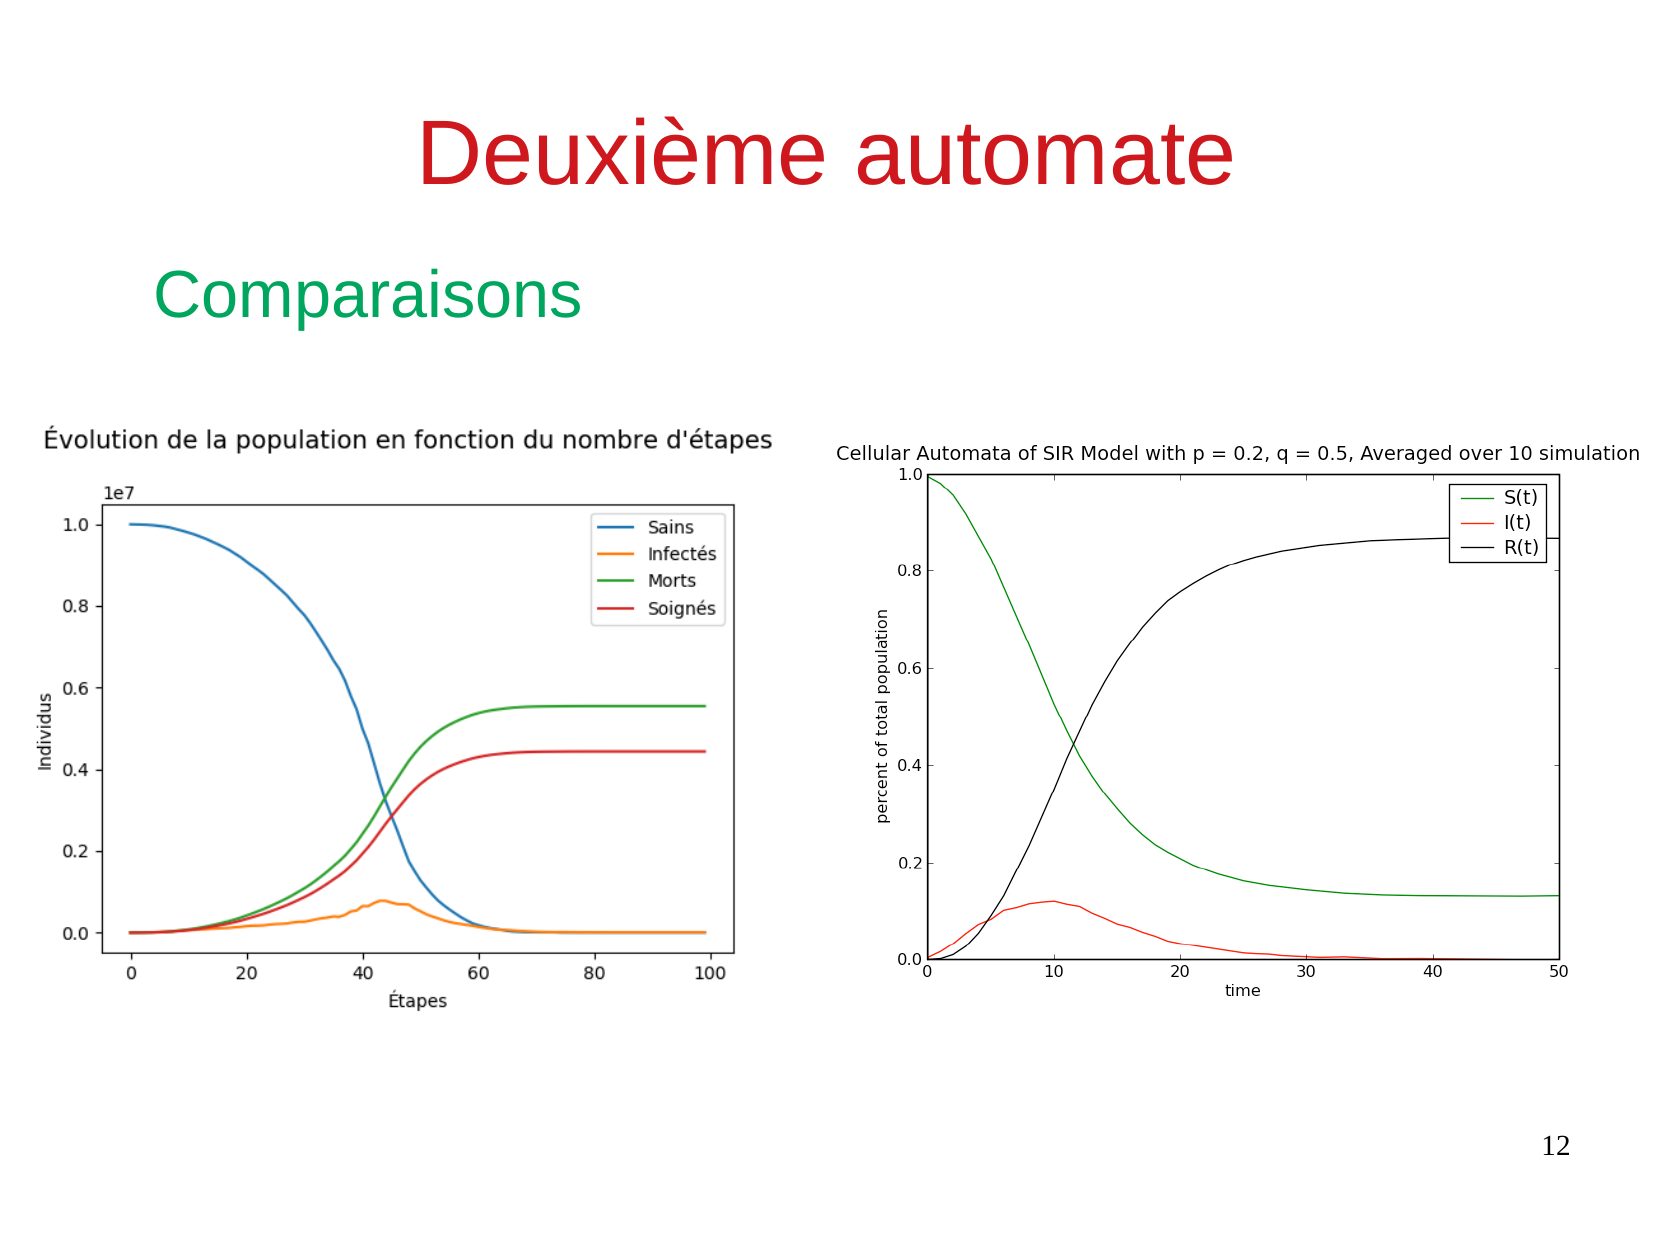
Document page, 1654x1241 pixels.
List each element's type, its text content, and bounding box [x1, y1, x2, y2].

picture [826, 413, 1642, 1020]
picture [0, 413, 815, 1020]
list Comparaisons [82, 256, 1572, 976]
title Deuxième automate [82, 49, 1572, 256]
